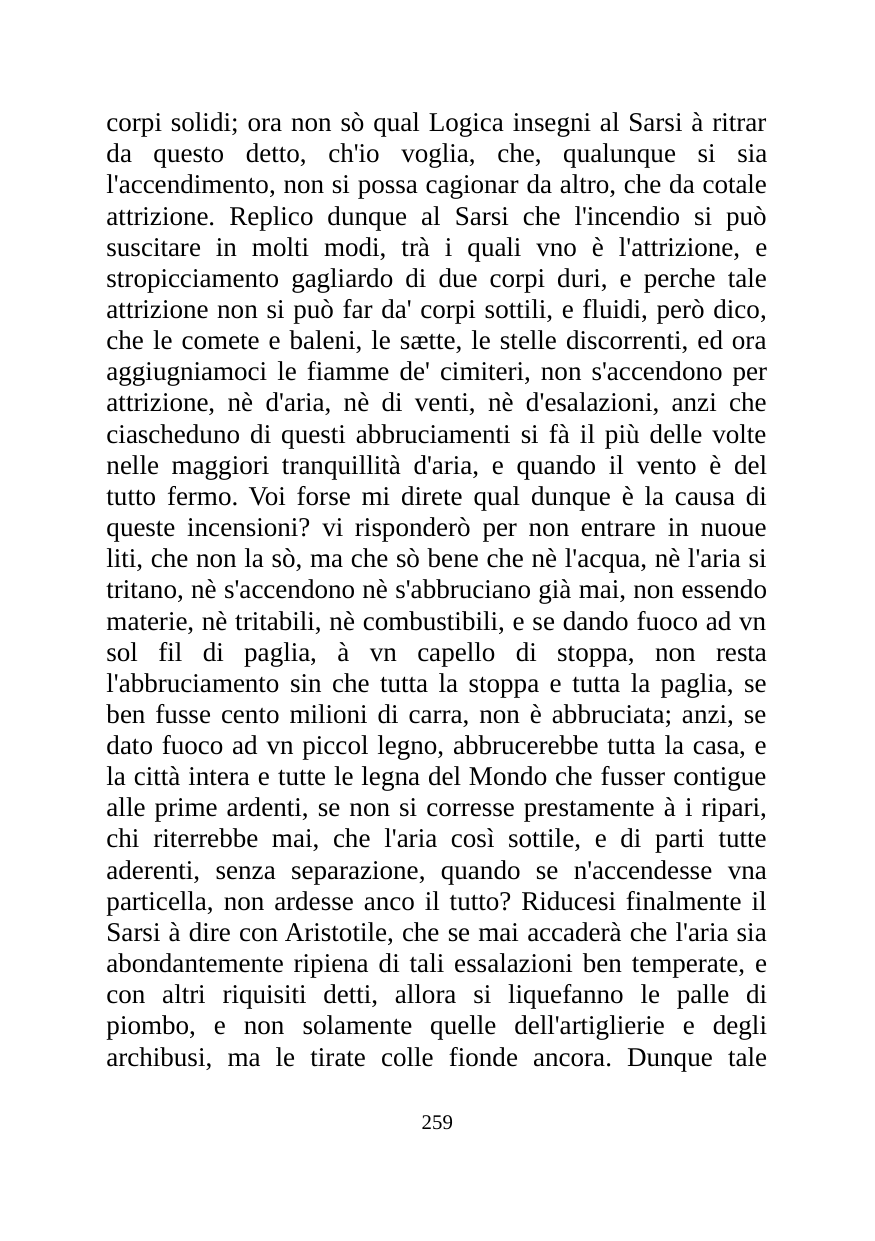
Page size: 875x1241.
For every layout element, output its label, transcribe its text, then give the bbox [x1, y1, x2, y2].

text corpi solidi; ora non sò qual Logica insegni al Sarsi à ritrar da questo detto, ch'io voglia, che, qualunque si sia l'accendimento, non si possa cagionar da altro, che da cotale attrizione. Replico dunque al Sarsi che l'incendio si può suscitare in molti modi, trà i quali vno è l'attrizione, e stropicciamento gagliardo di due corpi duri, e perche tale attrizione non si può far da' corpi sottili, e fluidi, però dico, che le comete e baleni, le sætte, le stelle discorrenti, ed ora aggiugniamoci le fiamme de' cimiteri, non s'accendono per attrizione, nè d'aria, nè di venti, nè d'esalazioni, anzi che ciascheduno di questi abbruciamenti si fà il più delle volte nelle maggiori tranquillità d'aria, e quando il vento è del tutto fermo. Voi forse mi direte qual dunque è la causa di queste incensioni? vi risponderò per non entrare in nuoue liti, che non la sò, ma che sò bene che nè l'acqua, nè l'aria si tritano, nè s'accendono nè s'abbruciano già mai, non essendo materie, nè tritabili, nè combustibili, e se dando fuoco ad vn sol fil di paglia, à vn capello di stoppa, non resta l'abbruciamento sin che tutta la stoppa e tutta la paglia, se ben fusse cento milioni di carra, non è abbruciata; anzi, se dato fuoco ad vn piccol legno, abbrucerebbe tutta la casa, e la città intera e tutte le legna del Mondo che fusser contigue alle prime ardenti, se non si corresse prestamente à i ripari, chi riterrebbe mai, che l'aria così sottile, e di parti tutte aderenti, senza separazione, quando se n'accendesse vna particella, non ardesse anco il tutto? Riducesi finalmente il Sarsi à dire con Aristotile, che se mai accaderà che l'aria sia abondantemente ripiena di tali essalazioni ben temperate, e con altri riquisiti detti, allora si liquefanno le palle di piombo, e non solamente quelle dell'artiglierie e degli archibusi, ma le tirate colle fionde ancora. Dunque tale [106, 106, 768, 1072]
